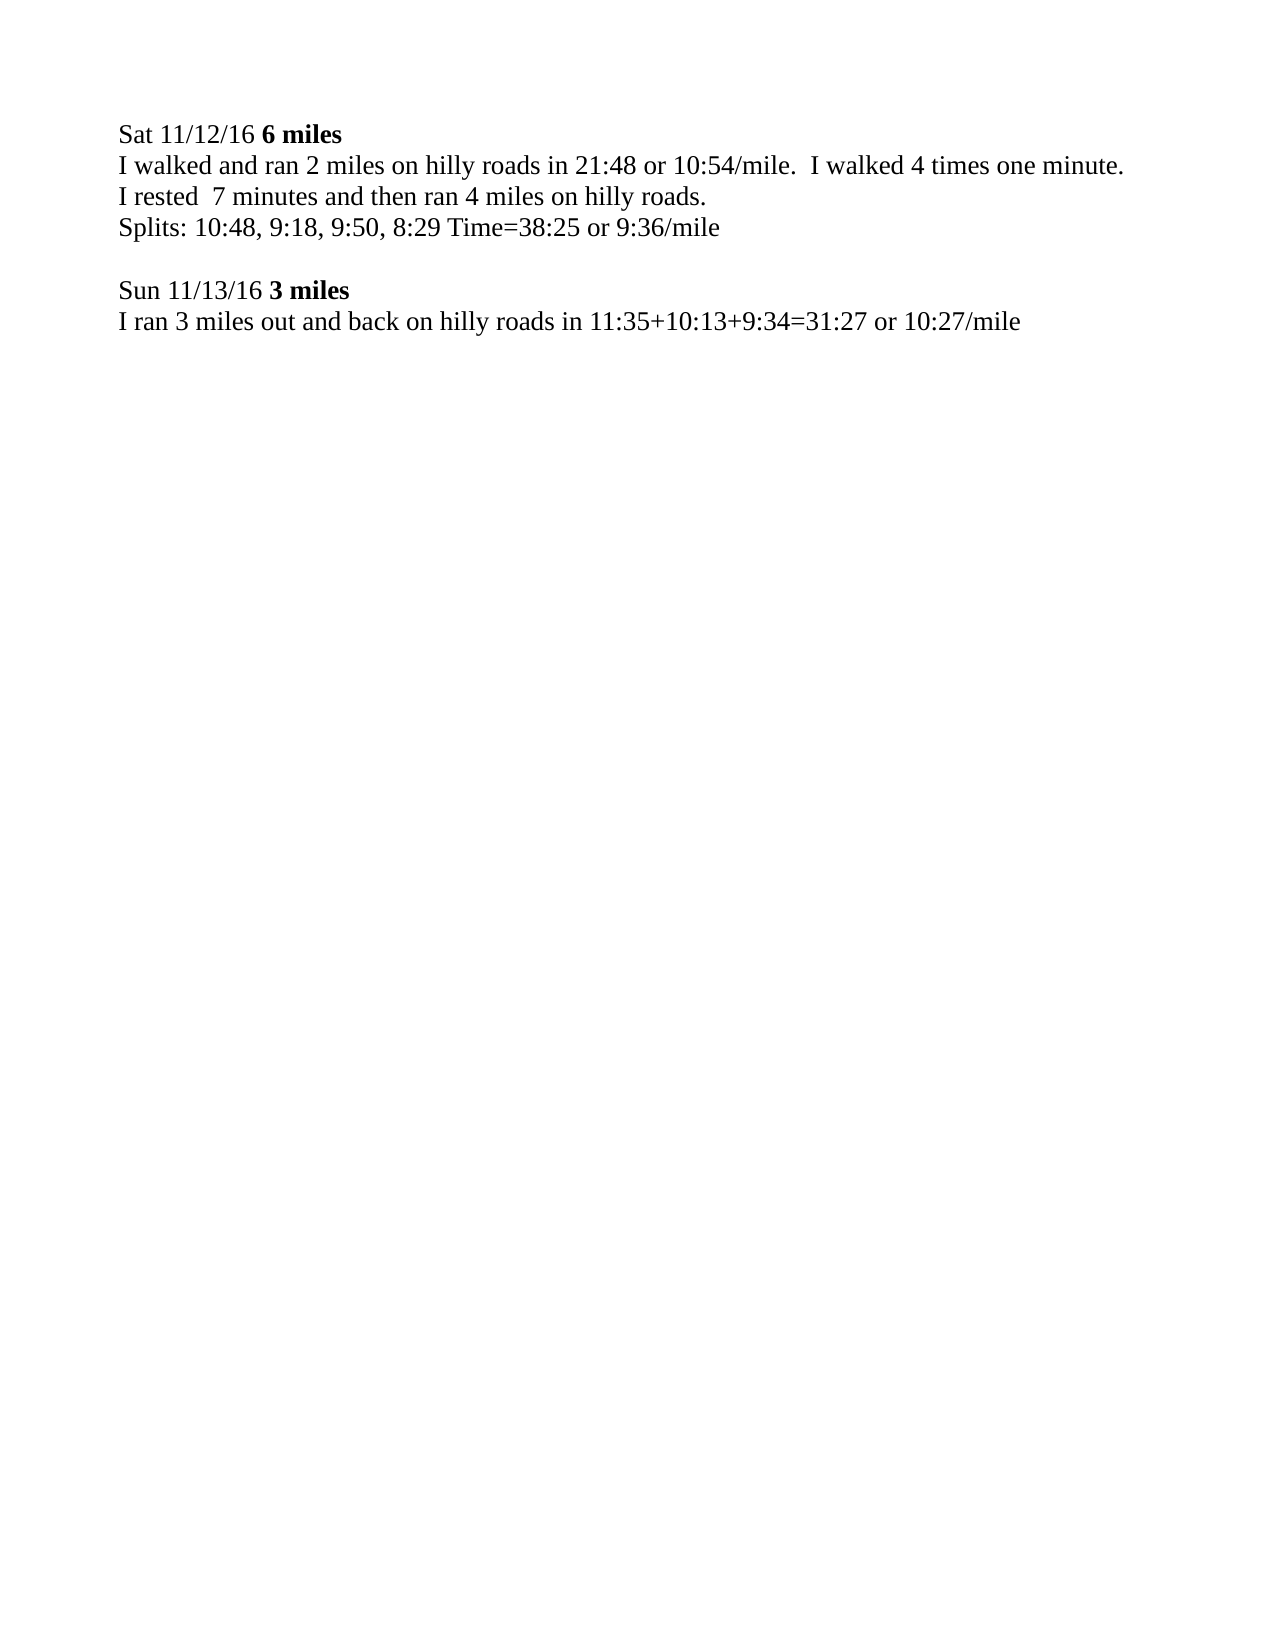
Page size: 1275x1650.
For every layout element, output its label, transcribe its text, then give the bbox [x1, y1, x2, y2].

text Sun 11/13/16 3 miles [118, 274, 1157, 305]
text I ran 3 miles out and back on hilly roads in 11:35+10:13+9:34=31:27 or 10:27/mile [118, 305, 1157, 336]
text I rested 7 minutes and then ran 4 miles on hilly roads. [118, 180, 1157, 212]
text Sat 11/12/16 6 miles [118, 118, 1157, 149]
text I walked and ran 2 miles on hilly roads in 21:48 or 10:54/mile. I walked 4 times one minute. [118, 149, 1157, 180]
text Splits: 10:48, 9:18, 9:50, 8:29 Time=38:25 or 9:36/mile [118, 212, 1157, 243]
